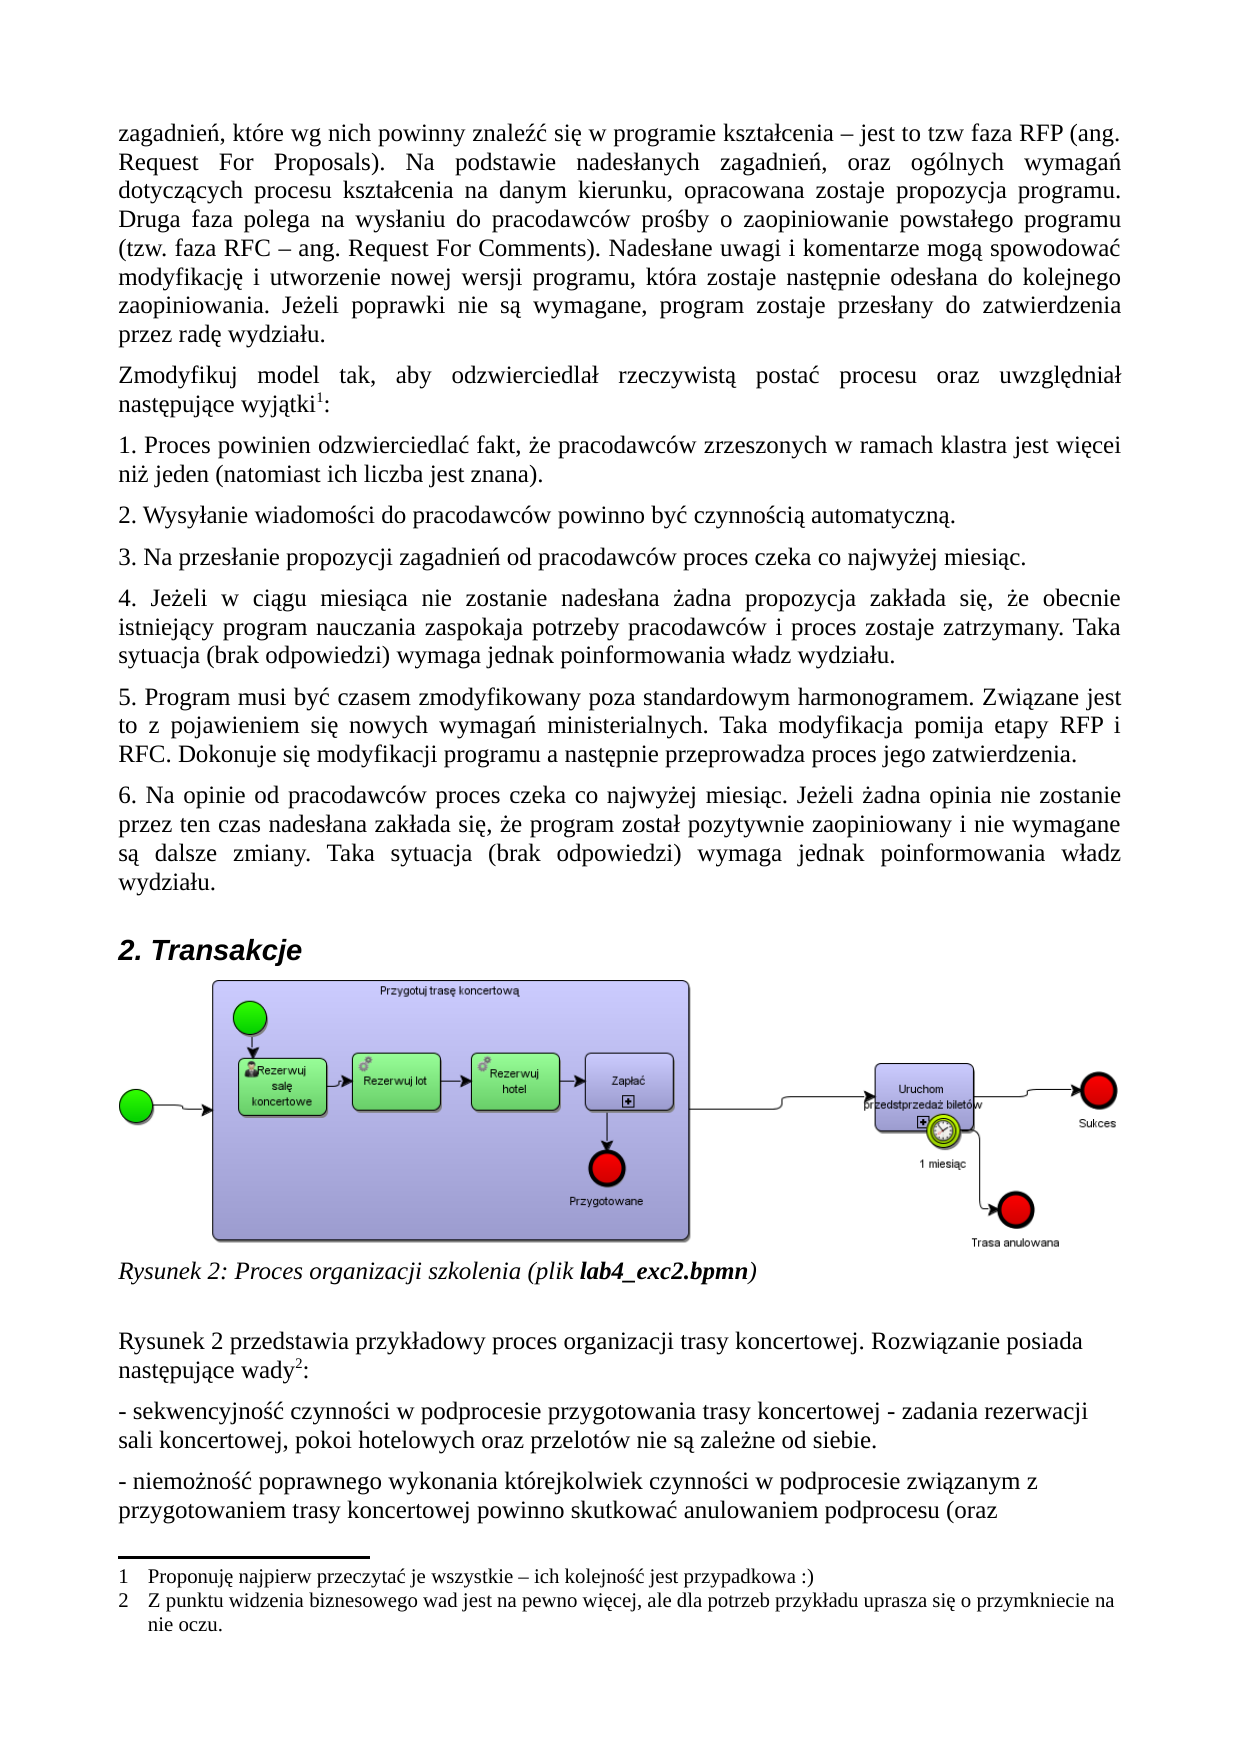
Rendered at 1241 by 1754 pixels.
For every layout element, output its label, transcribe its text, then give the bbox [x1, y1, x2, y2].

text 6. Na opinie od pracodawców proces czeka co najwyżej miesiąc. Jeżeli żadna opinia nie zostanie przez ten czas nadesłana zakłada się, że program został pozytywnie zaopiniowany i nie wymagane są dalsze zmiany. Taka sytuacja (brak odpowiedzi) wymaga jednak poinformowania władz wydziału. [118, 781, 1122, 896]
text 2. Wysyłanie wiadomości do pracodawców powinno być czynnością automatyczną. [118, 501, 1122, 529]
text zagadnień, które wg nich powinny znaleźć się w programie kształcenia – jest to tzw faza RFP (ang. Request For Proposals). Na podstawie nadesłanych zagadnień, oraz ogólnych wymagań dotyczących procesu kształcenia na danym kierunku, opracowana zostaje propozycja programu. Druga faza polega na wysłaniu do pracodawców prośby o zaopiniowanie powstałego programu (tzw. faza RFC – ang. Request For Comments). Nadesłane uwagi i komentarze mogą spowodować modyfikację i utworzenie nowej wersji programu, która zostaje następnie odesłana do kolejnego zaopiniowania. Jeżeli poprawki nie są wymagane, program zostaje przesłany do zatwierdzenia przez radę wydziału. [118, 118, 1122, 348]
text 1. Proces powinien odzwierciedlać fakt, że pracodawców zrzeszonych w ramach klastra jest więcei niż jeden (natomiast ich liczba jest znana). [118, 431, 1122, 488]
text 4. Jeżeli w ciągu miesiąca nie zostanie nadesłana żadna propozycja zakłada się, że obecnie istniejący program nauczania zaspokaja potrzeby pracodawców i proces zostaje zatrzymany. Taka sytuacja (brak odpowiedzi) wymaga jednak poinformowania władz wydziału. [118, 583, 1122, 669]
text 5. Program musi być czasem zmodyfikowany poza standardowym harmonogramem. Związane jest to z pojawieniem się nowych wymagań ministerialnych. Taka modyfikacja pomija etapy RFP i RFC. Dokonuje się modyfikacji programu a następnie przeprowadza proces jego zatwierdzenia. [118, 682, 1122, 768]
text - niemożność poprawnego wykonania którejkolwiek czynności w podprocesie związanym z przygotowaniem trasy koncertowej powinno skutkować anulowaniem podprocesu (oraz [118, 1466, 1122, 1524]
text Rysunek 2: Proces organizacji szkolenia (plik lab4_exc2.bpmn) [118, 1257, 1122, 1285]
subtitle 2. Transakcje [118, 933, 1122, 967]
text Zmodyfikuj model tak, aby odzwierciedlał rzeczywistą postać procesu oraz uwzględniał następujące wyjątki: [118, 361, 1122, 418]
text - sekwencyjność czynności w podprocesie przygotowania trasy koncertowej - zadania rezerwacji sali koncertowej, pokoi hotelowych oraz przelotów nie są zależne od siebie. [118, 1396, 1122, 1454]
text 3. Na przesłanie propozycji zagadnień od pracodawców proces czeka co najwyżej miesiąc. [118, 542, 1122, 571]
text Proponuję najpierw przeczytać je wszystkie – ich kolejność jest przypadkowa :) [118, 1563, 1122, 1588]
text Rysunek 2 przedstawia przykładowy proces organizacji trasy koncertowej. Rozwiązanie posiada następujące wady: [118, 1326, 1122, 1384]
text Z punktu widzenia biznesowego wad jest na pewno więcej, ale dla potrzeb przykładu uprasza się o przymkniecie na nie oczu. [118, 1588, 1122, 1636]
